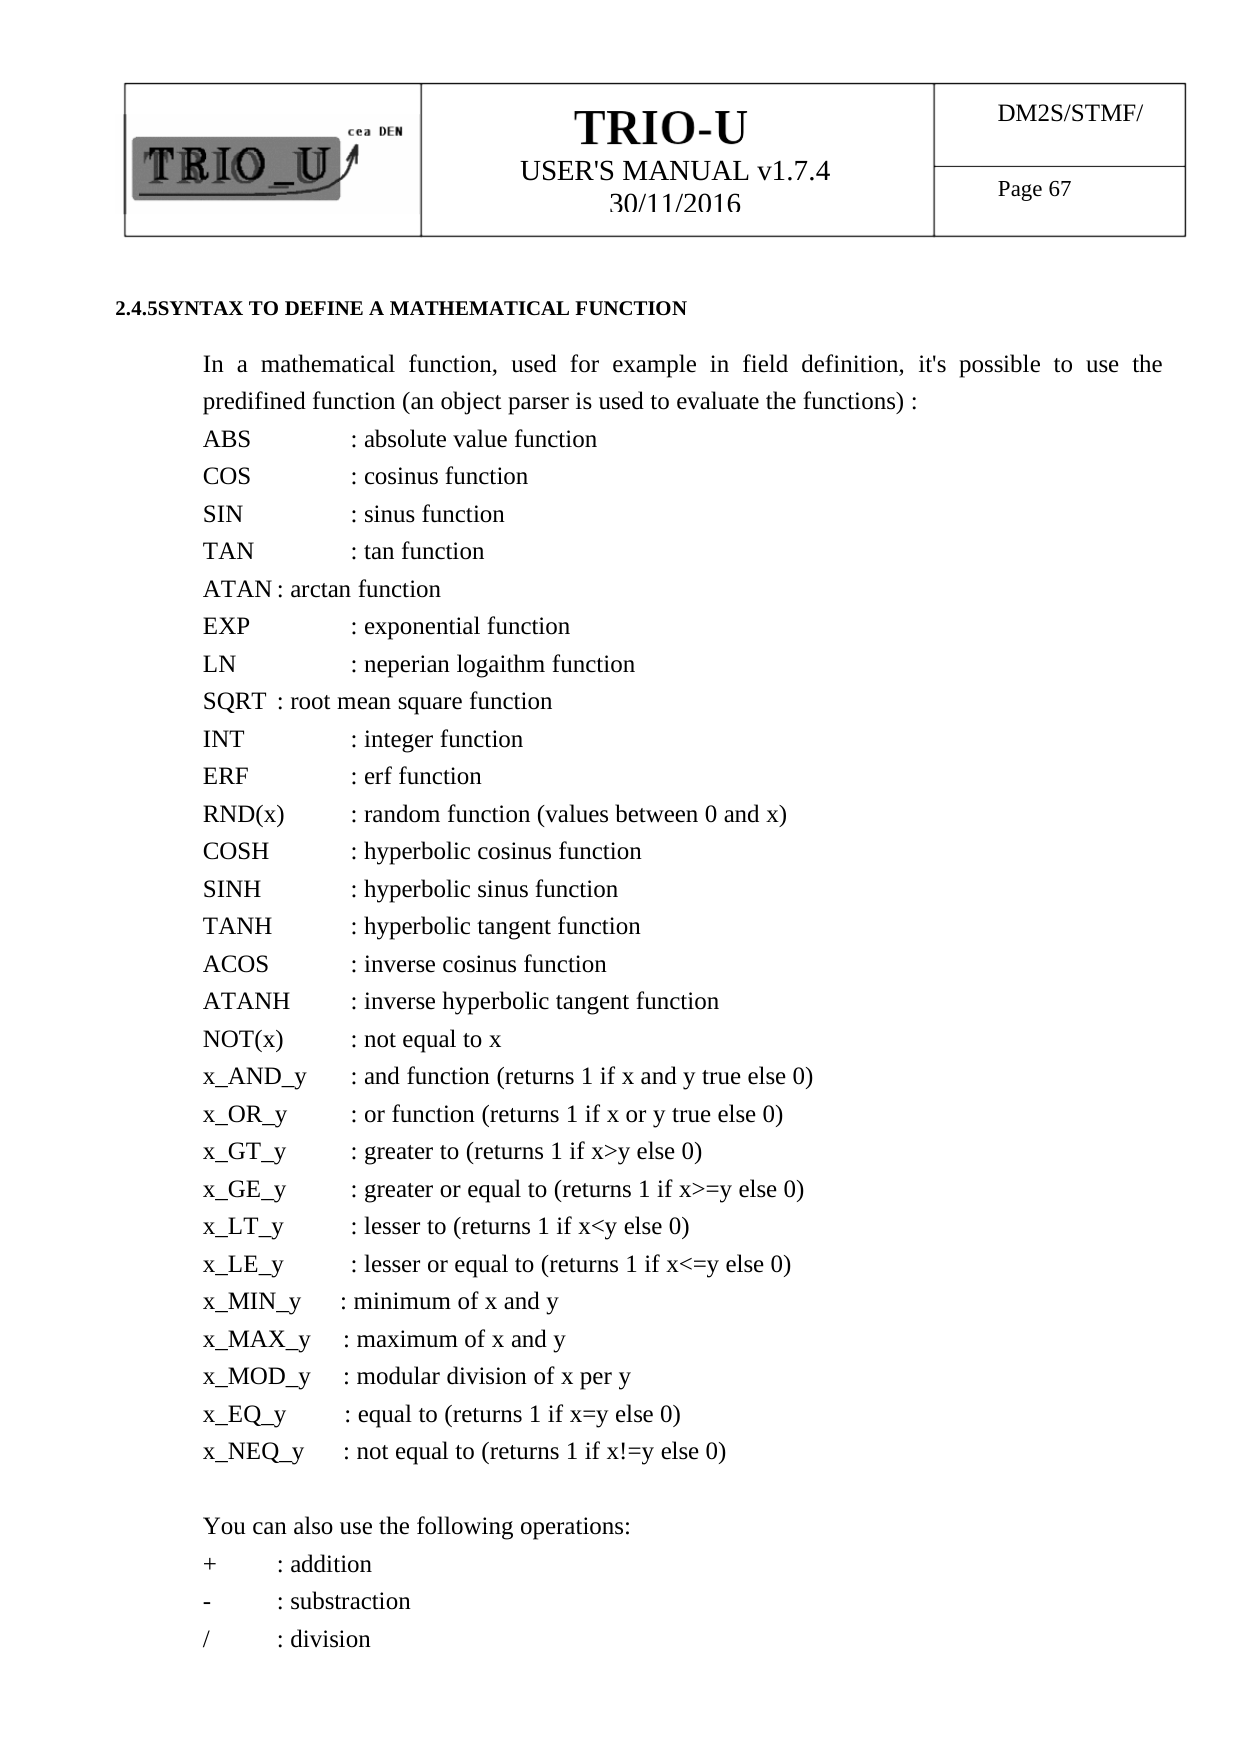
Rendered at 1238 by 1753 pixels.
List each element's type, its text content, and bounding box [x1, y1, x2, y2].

text x_NEQ_y : not equal to (returns 1 if x!=y else 0) [203, 1428, 1165, 1465]
text LN : neperian logaithm function [203, 640, 1165, 678]
text TANH : hyperbolic tangent function [203, 903, 1165, 940]
text In a mathematical function, used for example in field definition, it's possible to use the predifined function (an object parser is used to evaluate the functions) : [203, 340, 1165, 415]
text EXP : exponential function [203, 603, 1165, 640]
text COS : cosinus function [203, 453, 1165, 490]
text SQRT : root mean square function [203, 678, 1165, 715]
text x_EQ_y : equal to (returns 1 if x=y else 0) [203, 1390, 1165, 1428]
text NOT(x) : not equal to x [203, 1015, 1165, 1053]
text x_MAX_y : maximum of x and y [203, 1315, 1165, 1353]
text TAN : tan function [203, 528, 1165, 565]
text x_GE_y : greater or equal to (returns 1 if x>=y else 0) [203, 1165, 1165, 1203]
text x_GT_y : greater to (returns 1 if x>y else 0) [203, 1128, 1165, 1165]
text INT : integer function [203, 715, 1165, 753]
subtitle SYNTAX TO DEFINE A MATHEMATICAL FUNCTION [115, 295, 1164, 319]
text x_LT_y : lesser to (returns 1 if x<y else 0) [203, 1203, 1165, 1240]
text x_LE_y : lesser or equal to (returns 1 if x<=y else 0) [203, 1240, 1165, 1278]
text COSH : hyperbolic cosinus function [203, 828, 1165, 865]
text - : substraction [203, 1578, 1165, 1615]
text / : division [203, 1615, 1165, 1653]
text x_OR_y : or function (returns 1 if x or y true else 0) [203, 1090, 1165, 1128]
text x_MOD_y : modular division of x per y [203, 1353, 1165, 1390]
text x_AND_y : and function (returns 1 if x and y true else 0) [203, 1053, 1165, 1090]
text + : addition [203, 1540, 1165, 1578]
text ATAN : arctan function [203, 565, 1165, 603]
text ABS : absolute value function [203, 415, 1165, 453]
text ATANH : inverse hyperbolic tangent function [203, 978, 1165, 1015]
text RND(x) : random function (values between 0 and x) [203, 790, 1165, 828]
text ERF : erf function [203, 753, 1165, 790]
text ACOS : inverse cosinus function [203, 940, 1165, 978]
text SIN : sinus function [203, 490, 1165, 528]
text SINH : hyperbolic sinus function [203, 865, 1165, 903]
text x_MIN_y : minimum of x and y [203, 1278, 1165, 1315]
text You can also use the following operations: [203, 1503, 1165, 1540]
